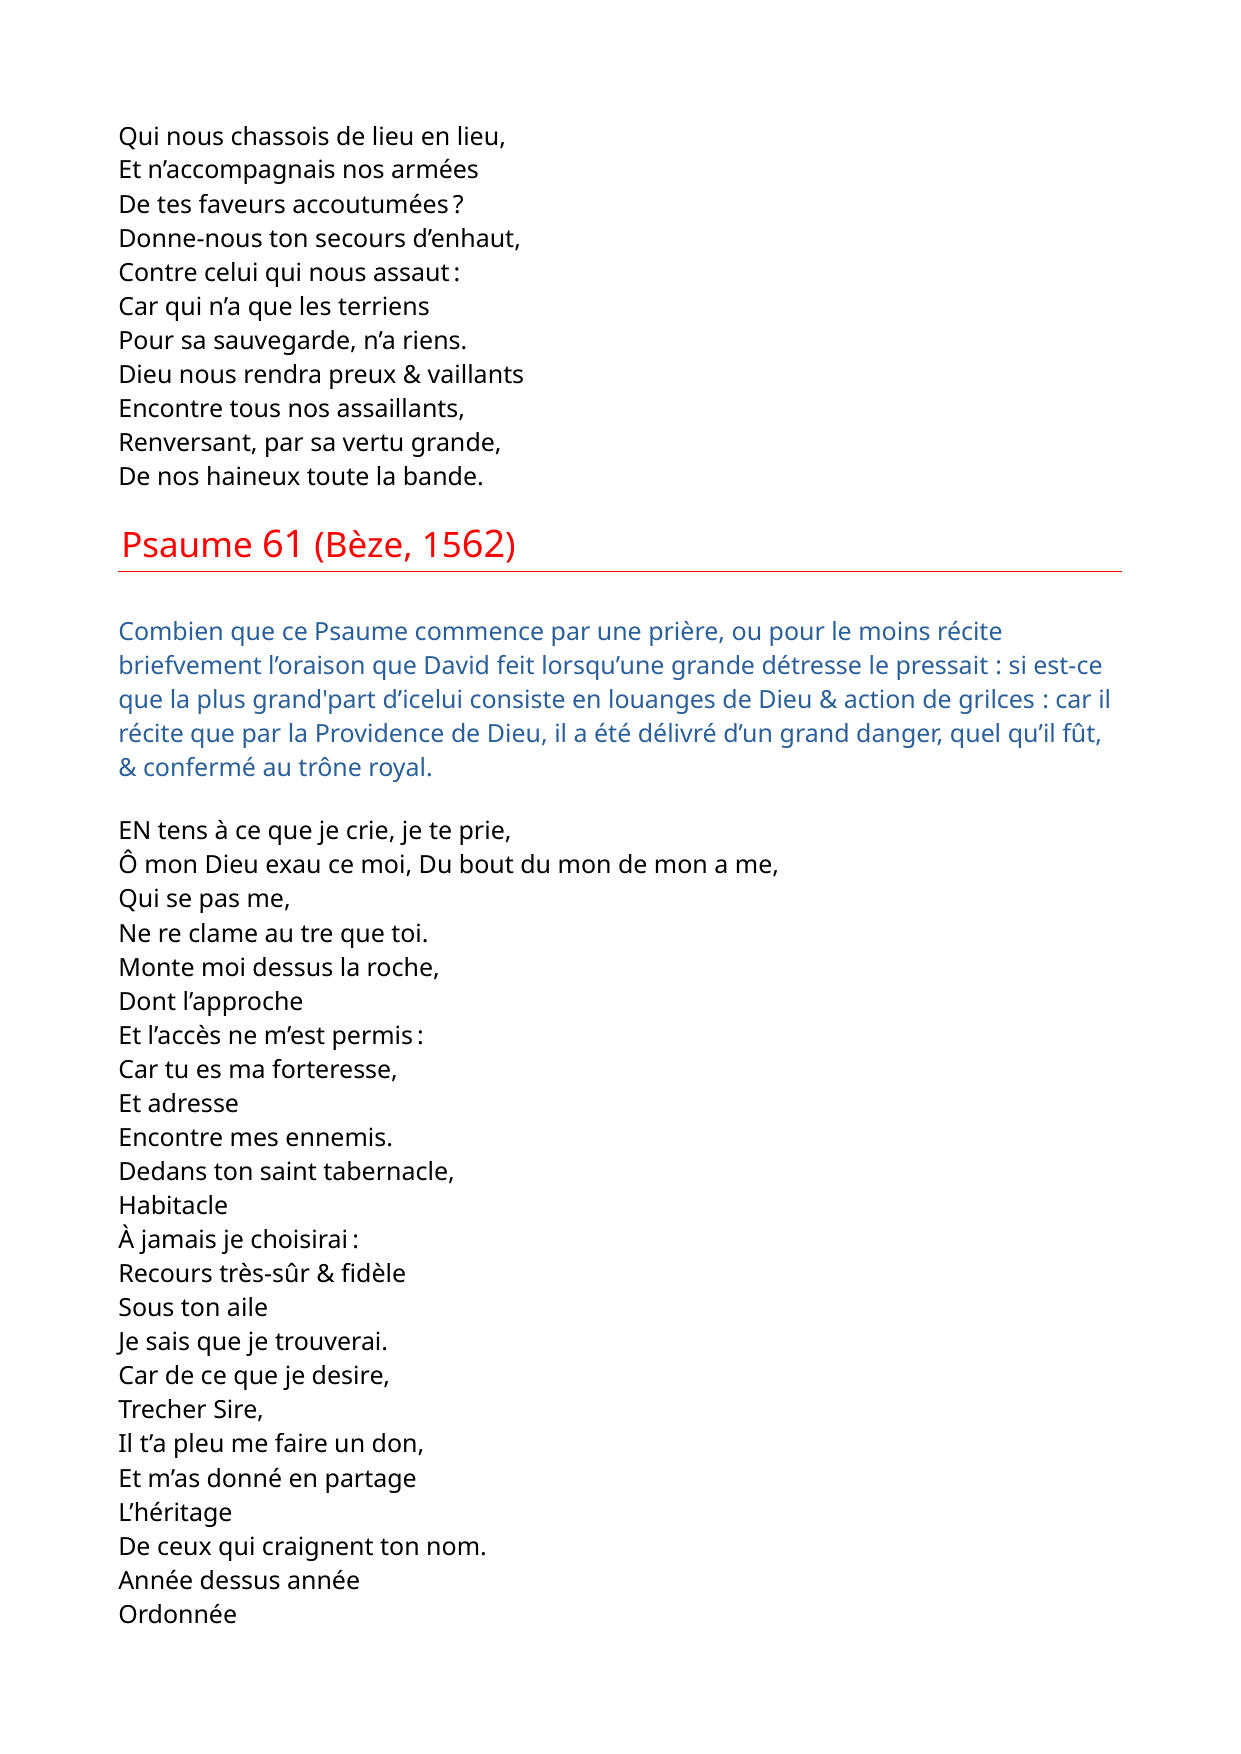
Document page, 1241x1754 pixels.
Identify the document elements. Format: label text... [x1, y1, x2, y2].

text Qui se pas me, [118, 881, 1122, 915]
text Qui nous chassois de lieu en lieu, [118, 118, 1122, 152]
text Donne-nous ton secours d’enhaut, [118, 220, 1122, 254]
text Monte moi dessus la roche, [118, 949, 1122, 983]
text Car tu es ma forteresse, [118, 1051, 1122, 1086]
text Ô mon Dieu exau ce moi, Du bout du mon de mon a me, [118, 847, 1122, 881]
text Et l’accès ne m’est permis : [118, 1017, 1122, 1051]
text Ne re clame au tre que toi. [118, 915, 1122, 949]
text Dont l’approche [118, 983, 1122, 1017]
text Ordonnée [118, 1596, 1122, 1631]
text Recours très-sûr & fidèle [118, 1256, 1122, 1290]
text Encontre mes ennemis. [118, 1119, 1122, 1154]
text De nos haineux toute la bande. [118, 459, 1122, 493]
text Année dessus année [118, 1562, 1122, 1596]
subtitle Psaume 61 (Bèze, 1562) [118, 514, 1122, 571]
text Car de ce que je desire, [118, 1358, 1122, 1392]
text EN tens à ce que je crie, je te prie, [118, 813, 1122, 847]
text Trecher Sire, [118, 1392, 1122, 1426]
text Renversant, par sa vertu grande, [118, 425, 1122, 459]
text Encontre tous nos assaillants, [118, 391, 1122, 425]
text Habitacle [118, 1188, 1122, 1222]
text Je sais que je trouverai. [118, 1324, 1122, 1358]
text À jamais je choisirai : [118, 1222, 1122, 1256]
text Sous ton aile [118, 1290, 1122, 1324]
text Contre celui qui nous assaut : [118, 254, 1122, 288]
text De tes faveurs accoutumées ? [118, 186, 1122, 220]
text Il t’a pleu me faire un don, [118, 1426, 1122, 1460]
text De ceux qui craignent ton nom. [118, 1528, 1122, 1562]
text Dieu nous rendra preux & vaillants [118, 357, 1122, 391]
text L’héritage [118, 1494, 1122, 1528]
text Et m’as donné en partage [118, 1460, 1122, 1494]
text Et adresse [118, 1086, 1122, 1119]
text Pour sa sauvegarde, n’a riens. [118, 322, 1122, 357]
text Car qui n’a que les terriens [118, 288, 1122, 322]
text Dedans ton saint tabernacle, [118, 1154, 1122, 1188]
text Et n’accompagnais nos armées [118, 152, 1122, 186]
text Combien que ce Psaume commence par une prière, ou pour le moins récite briefvement l’oraison que David feit lorsqu’une grande détresse le pressait : si est-ce que la plus grand'part d’icelui consiste en louanges de Dieu & action de grilces : car il récite que par la Providence de Dieu, il a été délivré d’un grand danger, quel qu’il fût, & confermé au trône royal. [118, 613, 1122, 783]
